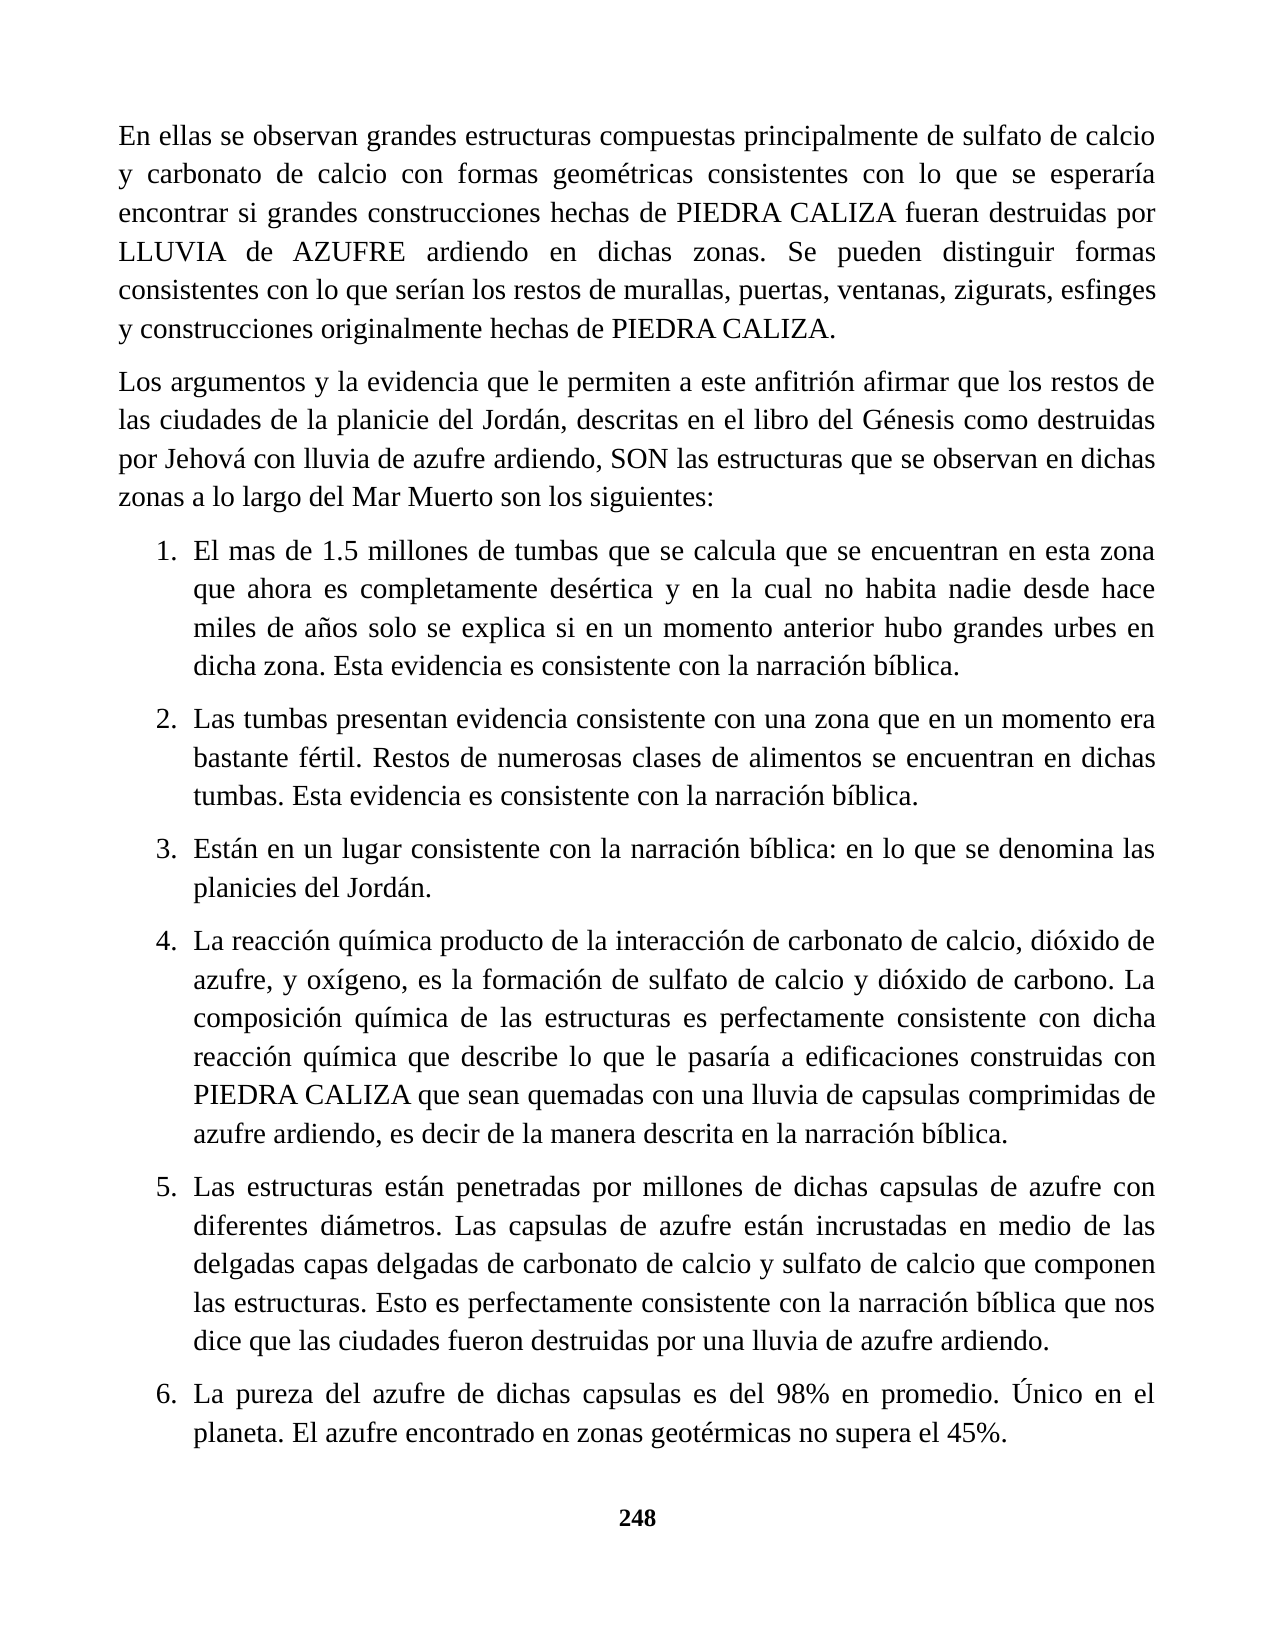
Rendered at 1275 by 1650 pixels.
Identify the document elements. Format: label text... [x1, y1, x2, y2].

text En ellas se observan grandes estructuras compuestas principalmente de sulfato de calcio y carbonato de calcio con formas geométricas consistentes con lo que se esperaría encontrar si grandes construcciones hechas de PIEDRA CALIZA fueran destruidas por LLUVIA de AZUFRE ardiendo en dichas zonas. Se pueden distinguir formas consistentes con lo que serían los restos de murallas, puertas, ventanas, zigurats, esfinges y construcciones originalmente hechas de PIEDRA CALIZA. [118, 118, 1157, 344]
list El mas de 1.5 millones de tumbas que se calcula que se encuentran en esta zona que ahora es completamente desértica y en la cual no habita nadie desde hace miles de años solo se explica si en un momento anterior hubo grandes urbes en dicha zona. Esta evidencia es consistente con la narración bíblica. [156, 533, 1157, 682]
list La reacción química producto de la interacción de carbonato de calcio, dióxido de azufre, y oxígeno, es la formación de sulfato de calcio y dióxido de carbono. La composición química de las estructuras es perfectamente consistente con dicha reacción química que describe lo que le pasaría a edificaciones construidas con PIEDRA CALIZA que sean quemadas con una lluvia de capsulas comprimidas de azufre ardiendo, es decir de la manera descrita en la narración bíblica. [156, 923, 1157, 1149]
list La pureza del azufre de dichas capsulas es del 98% en promedio. Único en el planeta. El azufre encontrado en zonas geotérmicas no supera el 45%. [156, 1376, 1157, 1448]
list Las tumbas presentan evidencia consistente con una zona que en un momento era bastante fértil. Restos de numerosas clases de alimentos se encuentran en dichas tumbas. Esta evidencia es consistente con la narración bíblica. [156, 701, 1157, 812]
text Los argumentos y la evidencia que le permiten a este anfitrión afirmar que los restos de las ciudades de la planicie del Jordán, descritas en el libro del Génesis como destruidas por Jehová con lluvia de azufre ardiendo, SON las estructuras que se observan en dichas zonas a lo largo del Mar Muerto son los siguientes: [118, 364, 1157, 513]
list Están en un lugar consistente con la narración bíblica: en lo que se denomina las planicies del Jordán. [156, 832, 1157, 904]
list Las estructuras están penetradas por millones de dichas capsulas de azufre con diferentes diámetros. Las capsulas de azufre están incrustadas en medio de las delgadas capas delgadas de carbonato de calcio y sulfato de calcio que componen las estructuras. Esto es perfectamente consistente con la narración bíblica que nos dice que las ciudades fueron destruidas por una lluvia de azufre ardiendo. [156, 1169, 1157, 1357]
